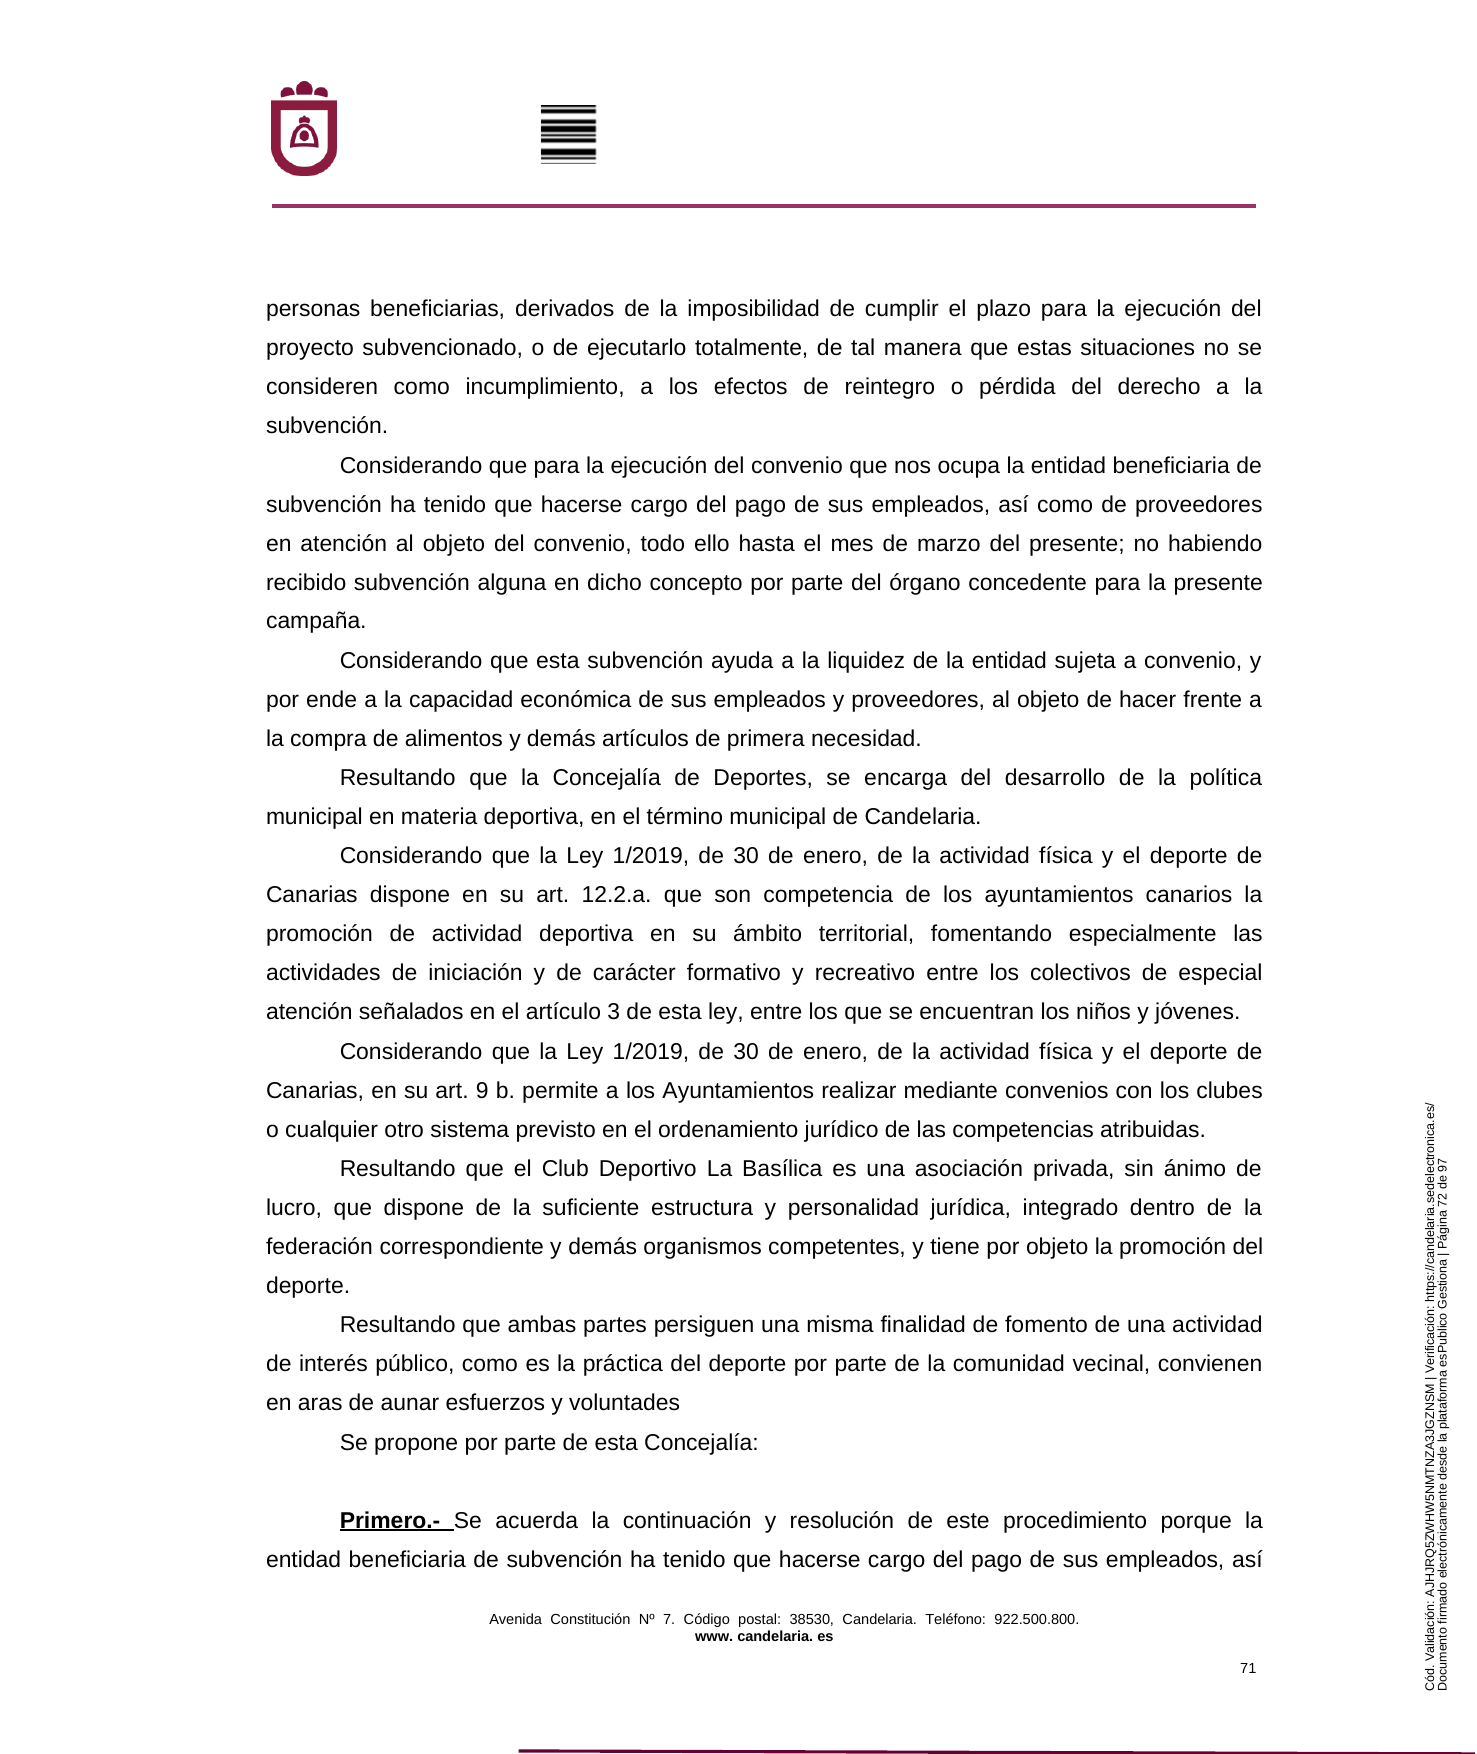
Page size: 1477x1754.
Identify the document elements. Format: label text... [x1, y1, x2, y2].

text Resultando que ambas partes persiguen una misma finalidad de fomento de una actividad de interés público, como es la práctica del deporte por parte de la comunidad vecinal, convienen en aras de aunar esfuerzos y voluntades [266, 1311, 1263, 1415]
text personas beneficiarias, derivados de la imposibilidad de cumplir el plazo para la ejecución del proyecto subvencionado, o de ejecutarlo totalmente, de tal manera que estas situaciones no se consideren como incumplimiento, a los efectos de reintegro o pérdida del derecho a la subvención. [266, 295, 1263, 438]
text Resultando que la Concejalía de Deportes, se encarga del desarrollo de la política municipal en materia deportiva, en el término municipal de Candelaria. [266, 764, 1263, 829]
text Considerando que para la ejecución del convenio que nos ocupa la entidad beneficiaria de subvención ha tenido que hacerse cargo del pago de sus empleados, así como de proveedores en atención al objeto del convenio, todo ello hasta el mes de marzo del presente; no habiendo recibido subvención alguna en dicho concepto por parte del órgano concedente para la presente campaña. [266, 452, 1263, 634]
text Considerando que la Ley 1/2019, de 30 de enero, de la actividad física y el deporte de Canarias dispone en su art. 12.2.a. que son competencia de los ayuntamientos canarios la promoción de actividad deportiva en su ámbito territorial, fomentando especialmente las actividades de iniciación y de carácter formativo y recreativo entre los colectivos de especial atención señalados en el artículo 3 de esta ley, entre los que se encuentran los niños y jóvenes. [266, 842, 1263, 1024]
text Resultando que el Club Deportivo La Basílica es una asociación privada, sin ánimo de lucro, que dispone de la suficiente estructura y personalidad jurídica, integrado dentro de la federación correspondiente y demás organismos competentes, y tiene por objeto la promoción del deporte. [266, 1155, 1263, 1298]
text Primero.- Se acuerda la continuación y resolución de este procedimiento porque la entidad beneficiaria de subvención ha tenido que hacerse cargo del pago de sus empleados, así [266, 1507, 1263, 1572]
text Considerando que esta subvención ayuda a la liquidez de la entidad sujeta a convenio, y por ende a la capacidad económica de sus empleados y proveedores, al objeto de hacer frente a la compra de alimentos y demás artículos de primera necesidad. [266, 647, 1263, 751]
text Considerando que la Ley 1/2019, de 30 de enero, de la actividad física y el deporte de Canarias, en su art. 9 b. permite a los Ayuntamientos realizar mediante convenios con los clubes o cualquier otro sistema previsto en el ordenamiento jurídico de las competencias atribuidas. [266, 1038, 1263, 1142]
text Se propone por parte de esta Concejalía: [339, 1428, 1263, 1455]
